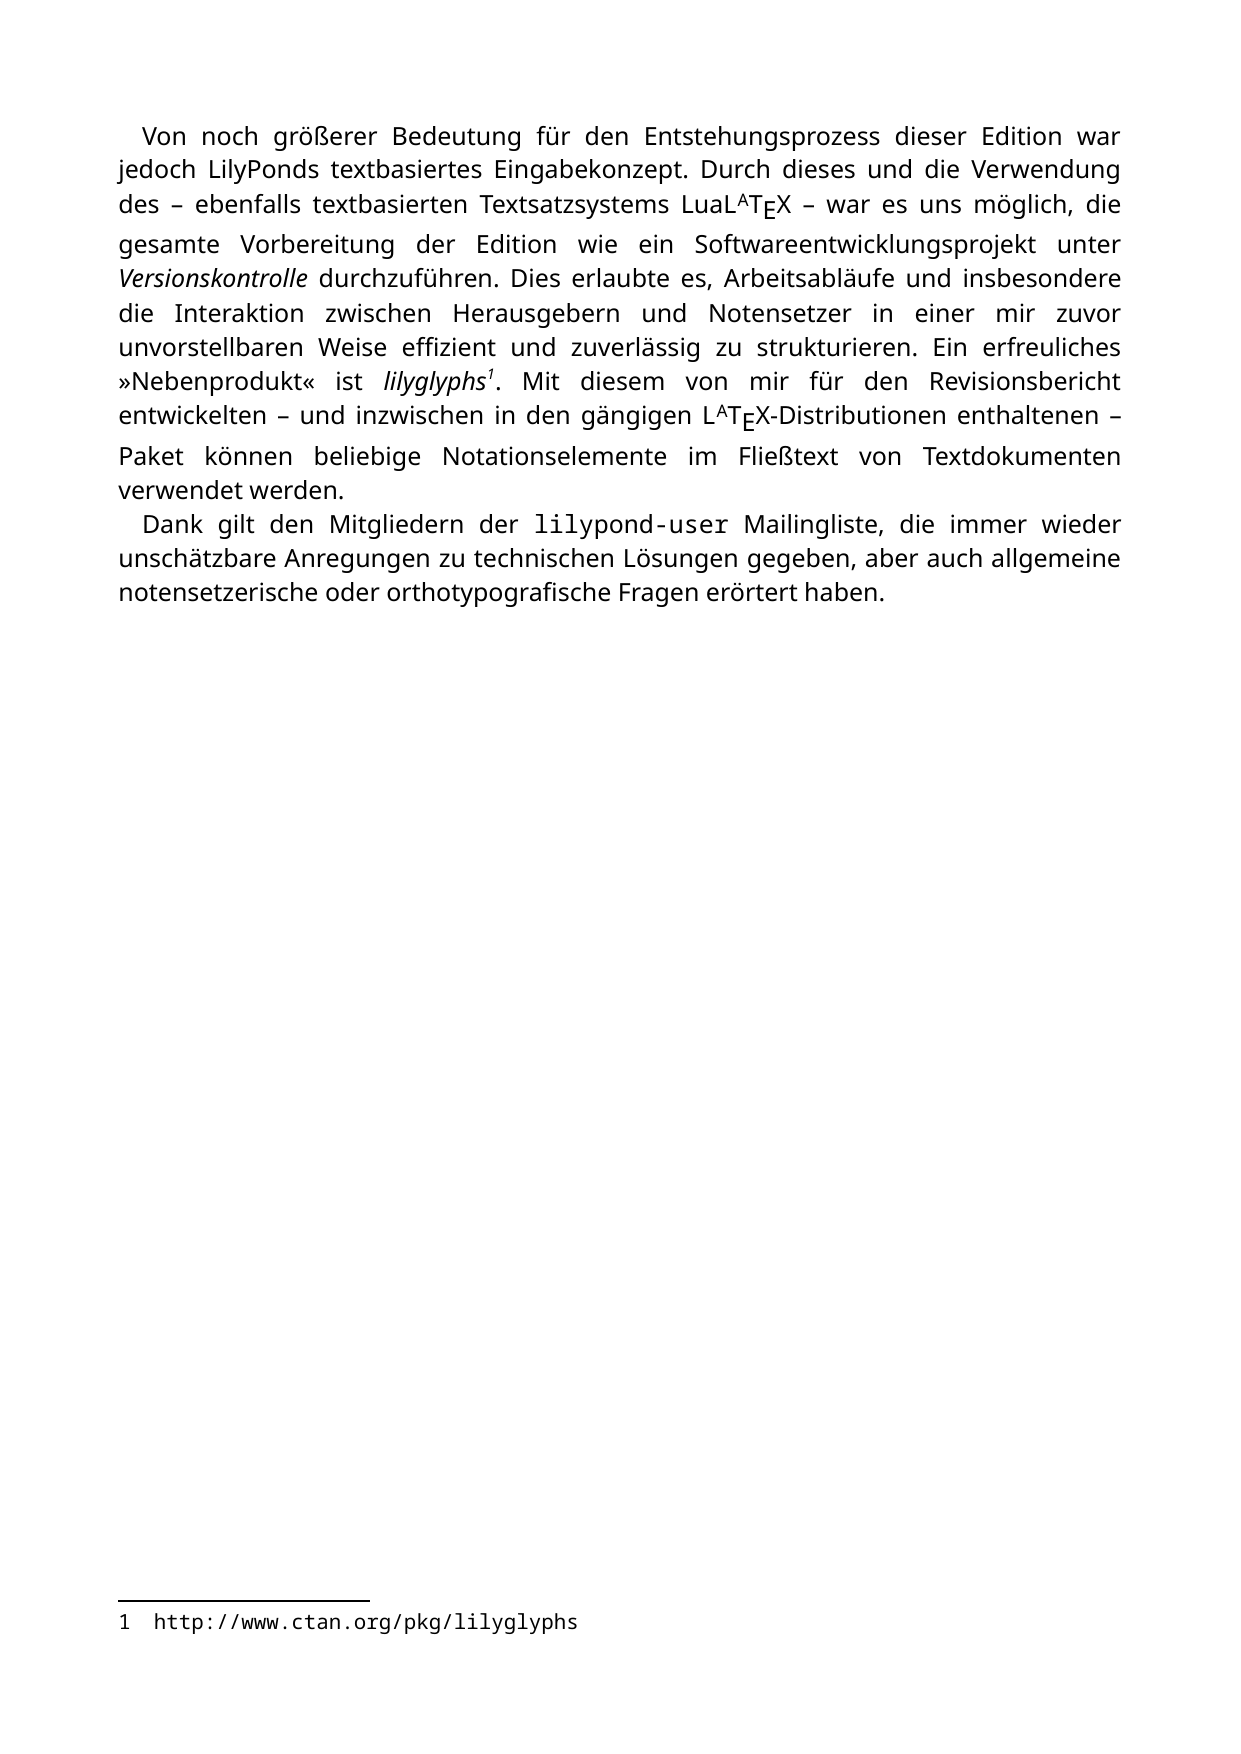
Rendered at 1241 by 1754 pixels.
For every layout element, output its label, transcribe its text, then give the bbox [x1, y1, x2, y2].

text Von noch größerer Bedeutung für den Entstehungsprozess dieser Edition war jedoch LilyPonds textbasiertes Eingabekonzept. Durch dieses und die Verwendung des – ebenfalls textbasierten Textsatzsystems LuaLATEX – war es uns möglich, die gesamte Vorbereitung der Edition wie ein Softwareentwicklungsprojekt unter Versionskontrolle durchzuführen. Dies erlaubte es, Arbeitsabläufe und insbesondere die Interaktion zwischen Herausgebern und Notensetzer in einer mir zuvor unvorstellbaren Weise effizient und zuverlässig zu strukturieren. Ein erfreuliches »Nebenprodukt« ist lilyglyphs. Mit diesem von mir für den Revisionsbericht entwickelten – und inzwischen in den gängigen LATEX-Distributionen enthaltenen – Paket können beliebige Notationselemente im Fließtext von Textdokumenten verwendet werden. [118, 118, 1122, 506]
text http://www.ctan.org/pkg/lilyglyphs [118, 1607, 1122, 1636]
text Dank gilt den Mitgliedern der lilypond-user Mailingliste, die immer wieder unschätzbare Anregungen zu technischen Lösungen gegeben, aber auch allgemeine notensetzerische oder orthotypografische Fragen erörtert haben. [118, 506, 1122, 608]
